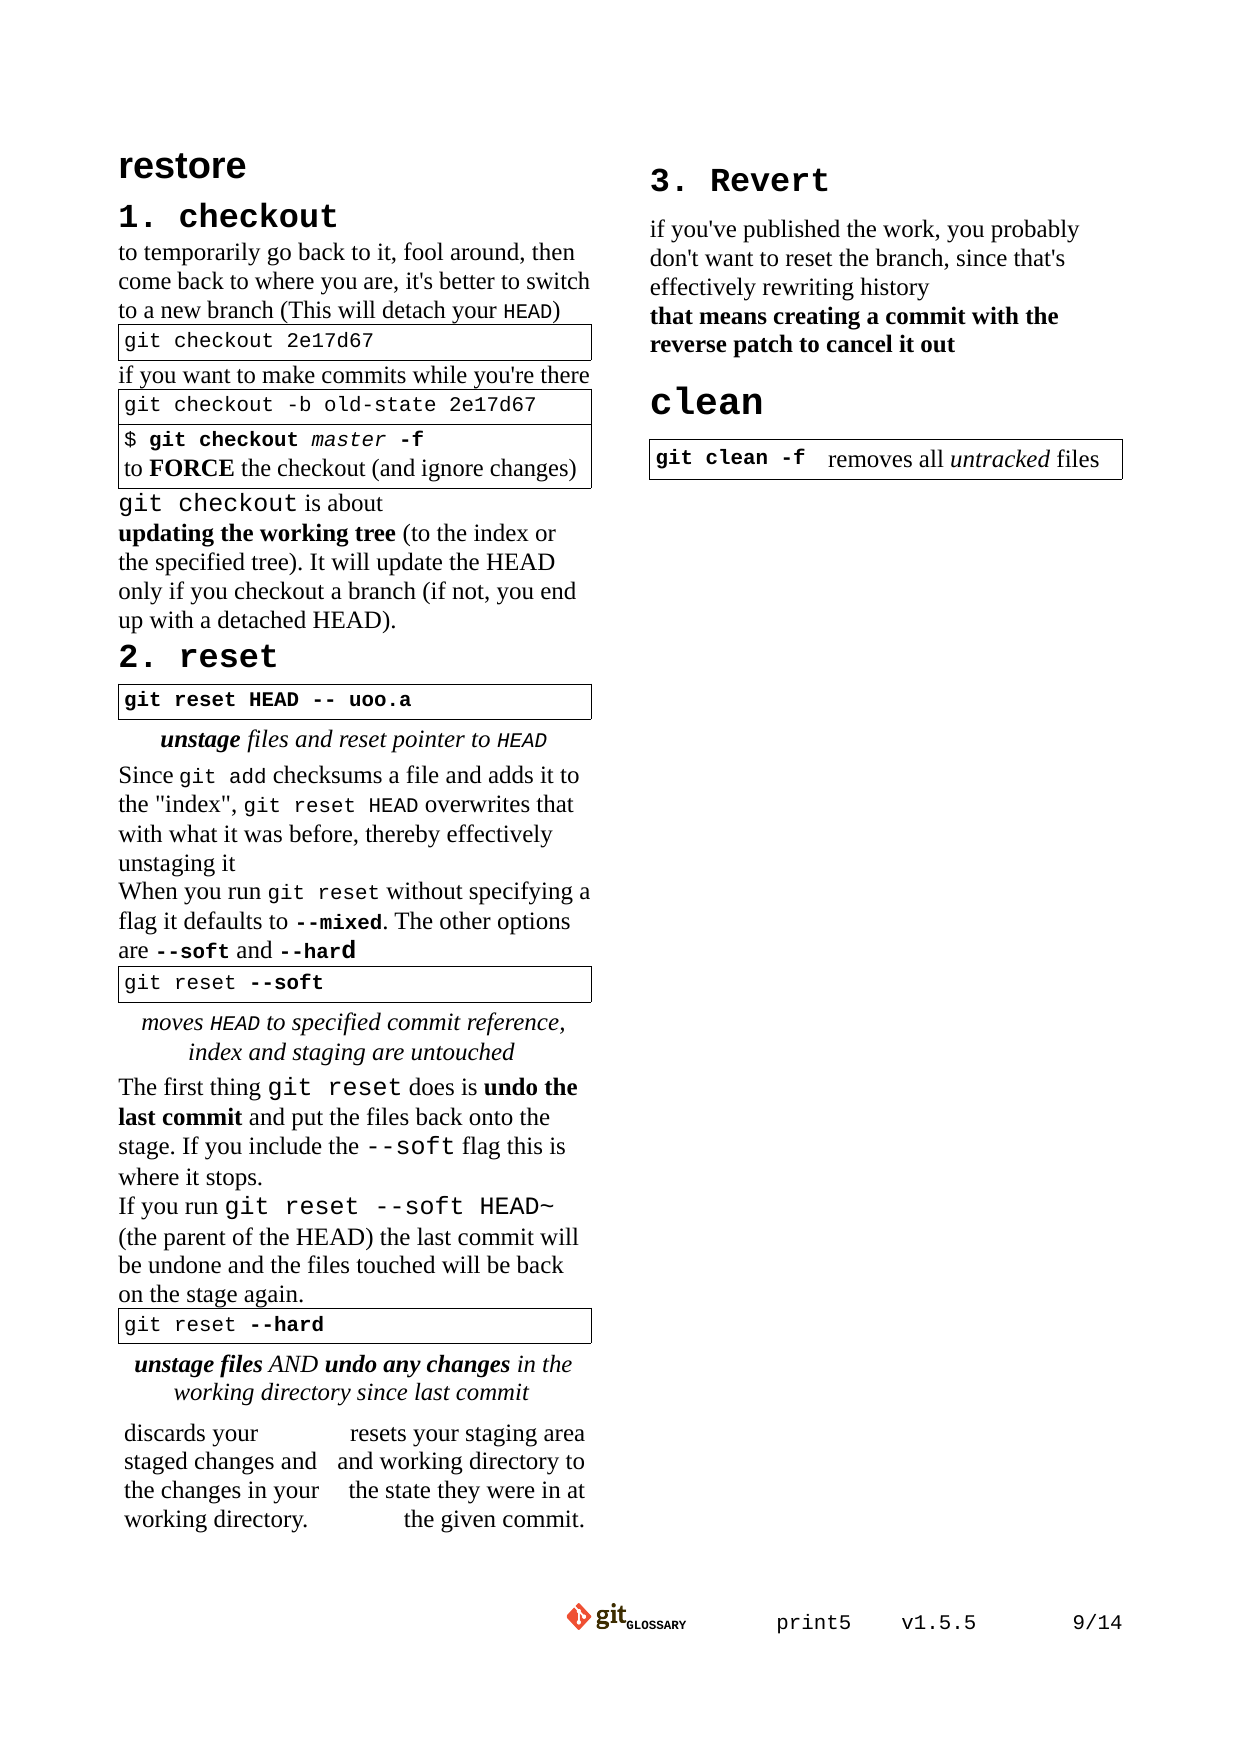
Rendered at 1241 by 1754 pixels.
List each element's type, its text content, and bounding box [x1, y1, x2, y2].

text If you run git reset --soft HEAD~ (the parent of the HEAD) the last commit will be undone and the files touched will be back on the stage again. [118, 1191, 591, 1308]
table_cell unstage files and reset pointer to HEAD [118, 720, 591, 760]
table_cell discards your staged changes and the changes in your working directory. [118, 1412, 326, 1538]
text that means creating a commit with the reverse patch to cancel it out [649, 301, 1122, 358]
table_header git reset HEAD -- uoo.a [119, 685, 591, 719]
text git checkout is about [118, 489, 591, 518]
picture [566, 1603, 627, 1630]
table_header git reset --hard [119, 1309, 591, 1343]
table_header removes all untracked files [822, 440, 1122, 479]
table_cell unstage files AND undo any changes in the working directory since last commit [118, 1344, 591, 1412]
subtitle 3. Revert [649, 164, 1122, 202]
subtitle 2. reset [118, 639, 591, 677]
table_header git checkout -b old-state 2e17d67 [119, 390, 591, 424]
text When you run git reset without specifying a flag it defaults to --mixed. The other options are --soft and --hard [118, 876, 591, 966]
text if you've published the work, you probably don't want to reset the branch, since that's effectively rewriting history [649, 214, 1122, 301]
text The first thing git reset does is undo the last commit and put the files back onto the stage. If you include the --soft flag this is where it stops. [118, 1072, 591, 1191]
table_header git clean -f [650, 440, 822, 479]
text to temporarily go back to it, fool around, then come back to where you are, it's better to switch to a new branch (This will detach your HEAD) [118, 237, 591, 324]
subtitle 1. checkout [118, 199, 591, 237]
table_cell moves HEAD to specified commit reference, index and staging are untouched [118, 1003, 591, 1072]
table_header git reset --soft [119, 967, 591, 1002]
text if you want to make commits while you're there [118, 361, 591, 388]
text Since git add checksums a file and adds it to the "index", git reset HEAD overwrites that with what it was before, thereby effectively unstaging it [118, 760, 591, 876]
table_cell $ git checkout master -f to FORCE the checkout (and ignore changes) [119, 425, 591, 488]
subtitle restore [118, 143, 591, 187]
text updating the working tree (to the index or the specified tree). It will update the HEAD only if you checkout a branch (if not, you end up with a detached HEAD). [118, 518, 591, 633]
subtitle clean [649, 383, 1122, 426]
table_header git checkout 2e17d67 [119, 325, 591, 359]
table_cell resets your staging area and working directory to the state they were in at the given commit. [326, 1412, 591, 1538]
